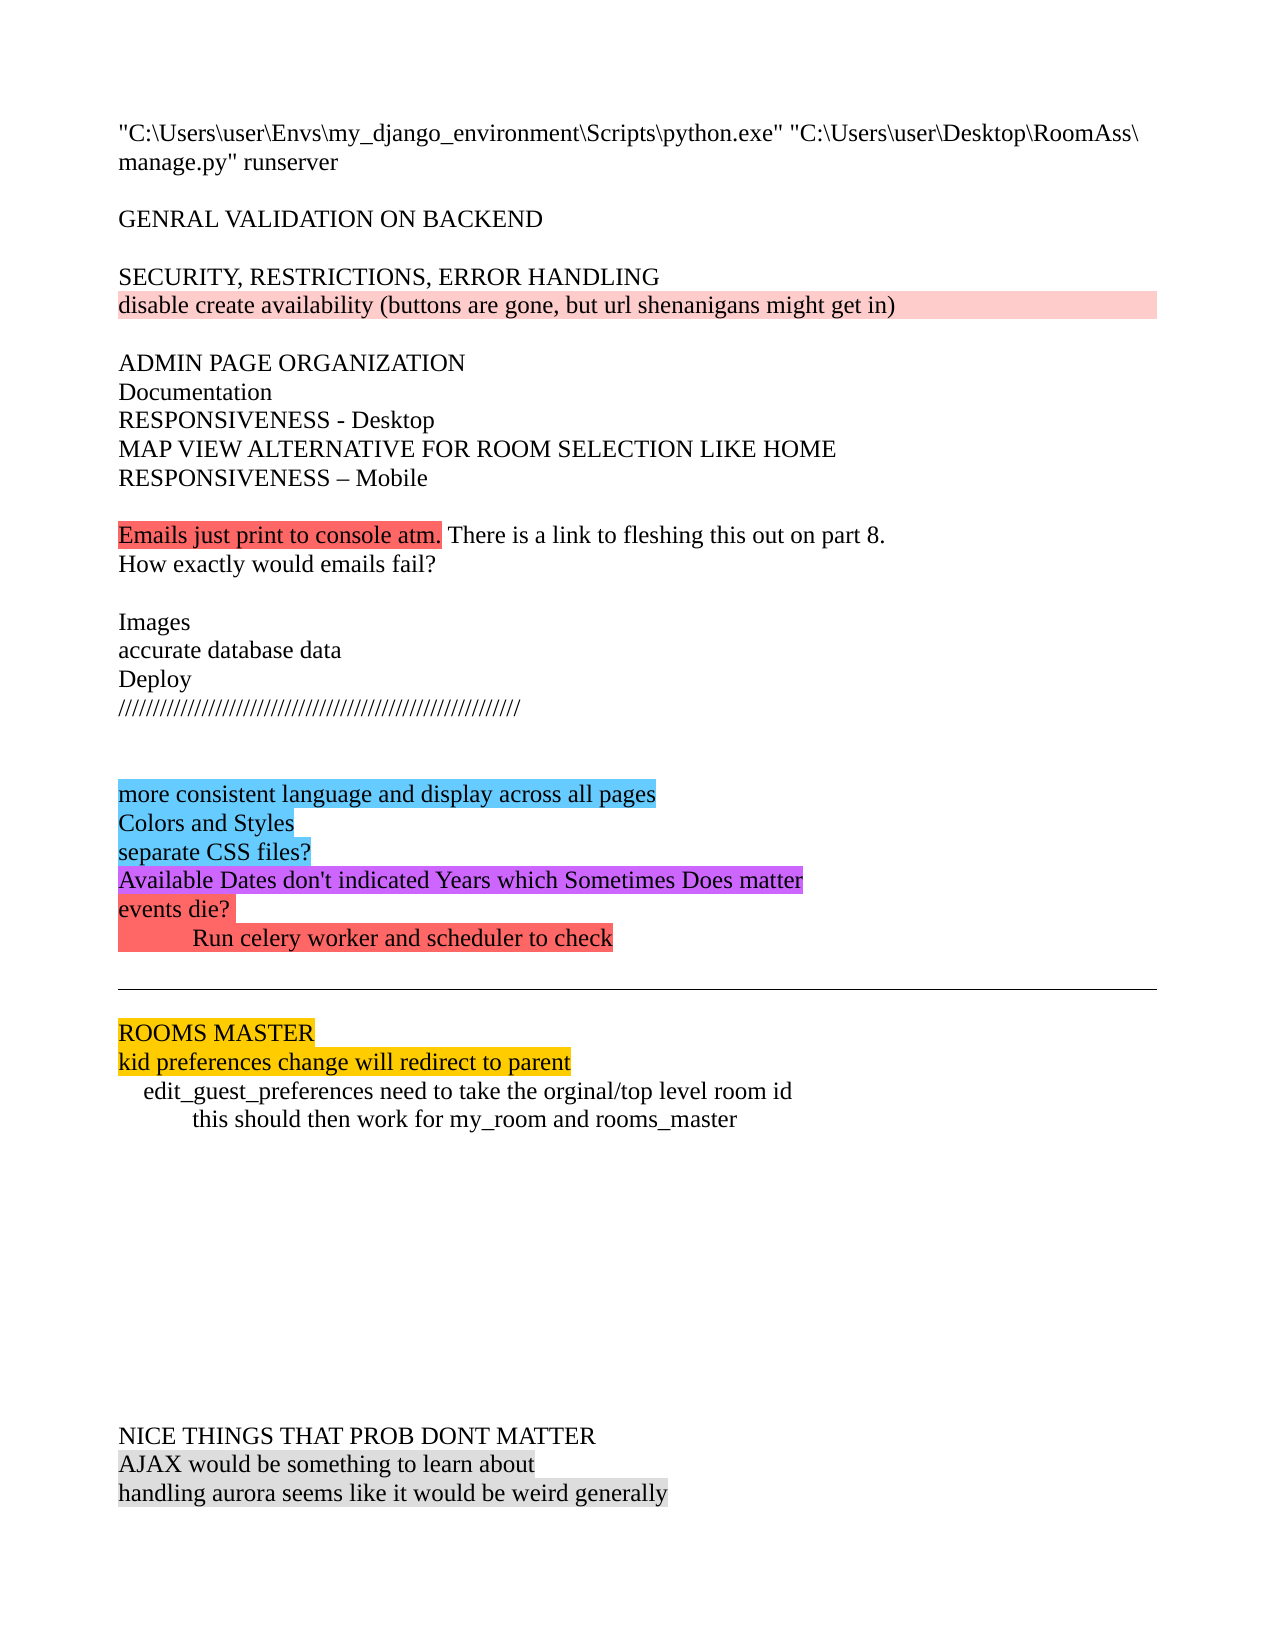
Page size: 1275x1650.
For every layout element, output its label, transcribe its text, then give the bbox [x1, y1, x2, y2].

text Emails just print to console atm. There is a link to fleshing this out on part 8. [118, 521, 1157, 549]
text RESPONSIVENESS – Mobile [118, 463, 1157, 492]
text RESPONSIVENESS - Desktop [118, 406, 1157, 434]
text Available Dates don't indicated Years which Sometimes Does matter [118, 866, 1157, 894]
text "C:\Users\user\Envs\my_django_environment\Scripts\python.exe" "C:\Users\user\Desktop\RoomAss\manage.py" runserver [118, 118, 1157, 176]
text ROOMS MASTER [118, 1018, 1157, 1047]
text more consistent language and display across all pages [118, 779, 1157, 808]
text ADMIN PAGE ORGANIZATION [118, 348, 1157, 377]
text accurate database data [118, 636, 1157, 664]
text MAP VIEW ALTERNATIVE FOR ROOM SELECTION LIKE HOME [118, 434, 1157, 463]
text ////////////////////////////////////////////////////////// [118, 693, 1157, 722]
text disable create availability (buttons are gone, but url shenanigans might get in) [118, 291, 1157, 319]
text Documentation [118, 377, 1157, 406]
text edit_guest_preferences need to take the orginal/top level room id [118, 1076, 1157, 1104]
text events die? [118, 894, 1157, 923]
text AJAX would be something to learn about [118, 1449, 1157, 1478]
text GENRAL VALIDATION ON BACKEND [118, 204, 1157, 233]
text kid preferences change will redirect to parent [118, 1047, 1157, 1076]
text this should then work for my_room and rooms_master [118, 1104, 1157, 1133]
text separate CSS files? [118, 837, 1157, 866]
text Colors and Styles [118, 808, 1157, 837]
text NICE THINGS THAT PROB DONT MATTER [118, 1421, 1157, 1449]
text Images [118, 607, 1157, 636]
text Run celery worker and scheduler to check [118, 923, 1157, 952]
text SECURITY, RESTRICTIONS, ERROR HANDLING [118, 262, 1157, 291]
text How exactly would emails fail? [118, 549, 1157, 578]
text Deploy [118, 664, 1157, 693]
text handling aurora seems like it would be weird generally [118, 1478, 1157, 1507]
